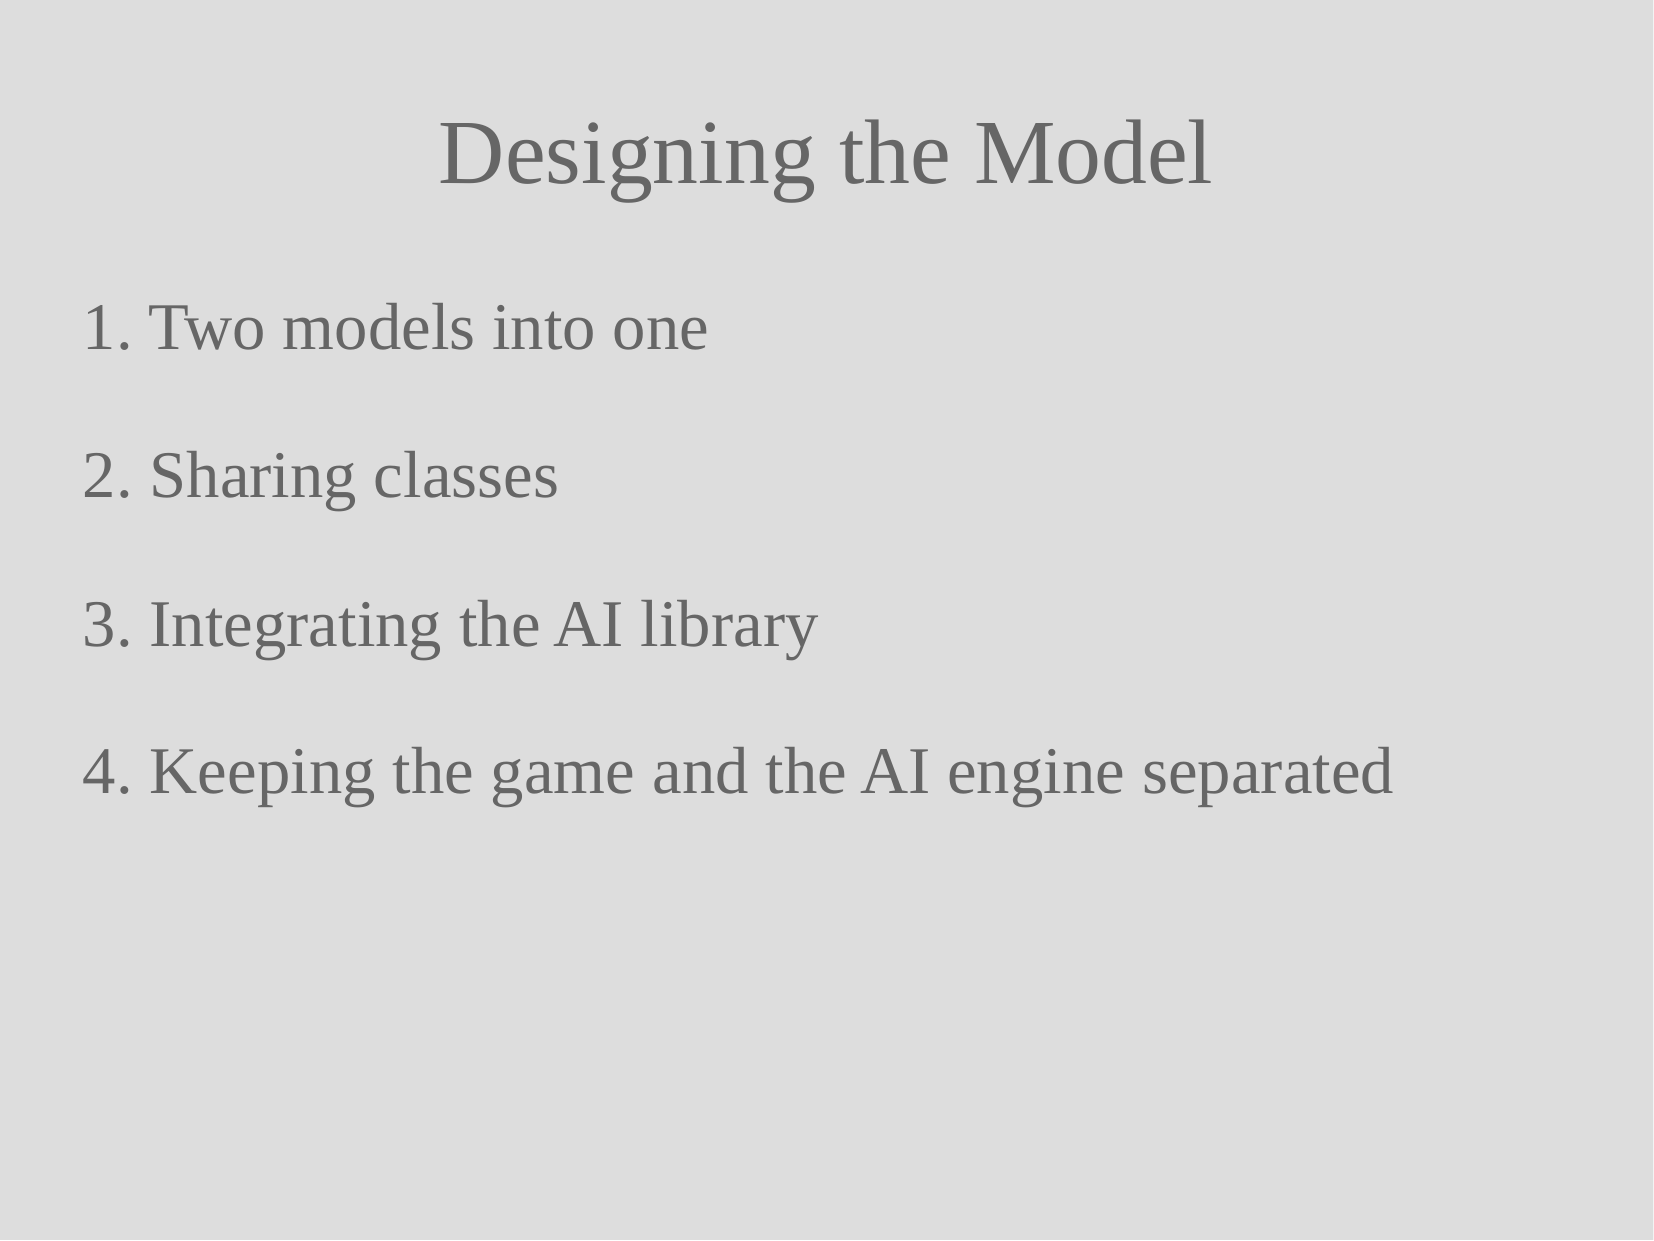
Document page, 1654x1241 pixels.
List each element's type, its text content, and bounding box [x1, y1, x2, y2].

title Designing the Model [82, 49, 1571, 257]
subtitle 1. Two models into one 2. Sharing classes 3. Integrating the AI library 4. Keeping the game and the AI engine separated [82, 290, 1571, 1010]
